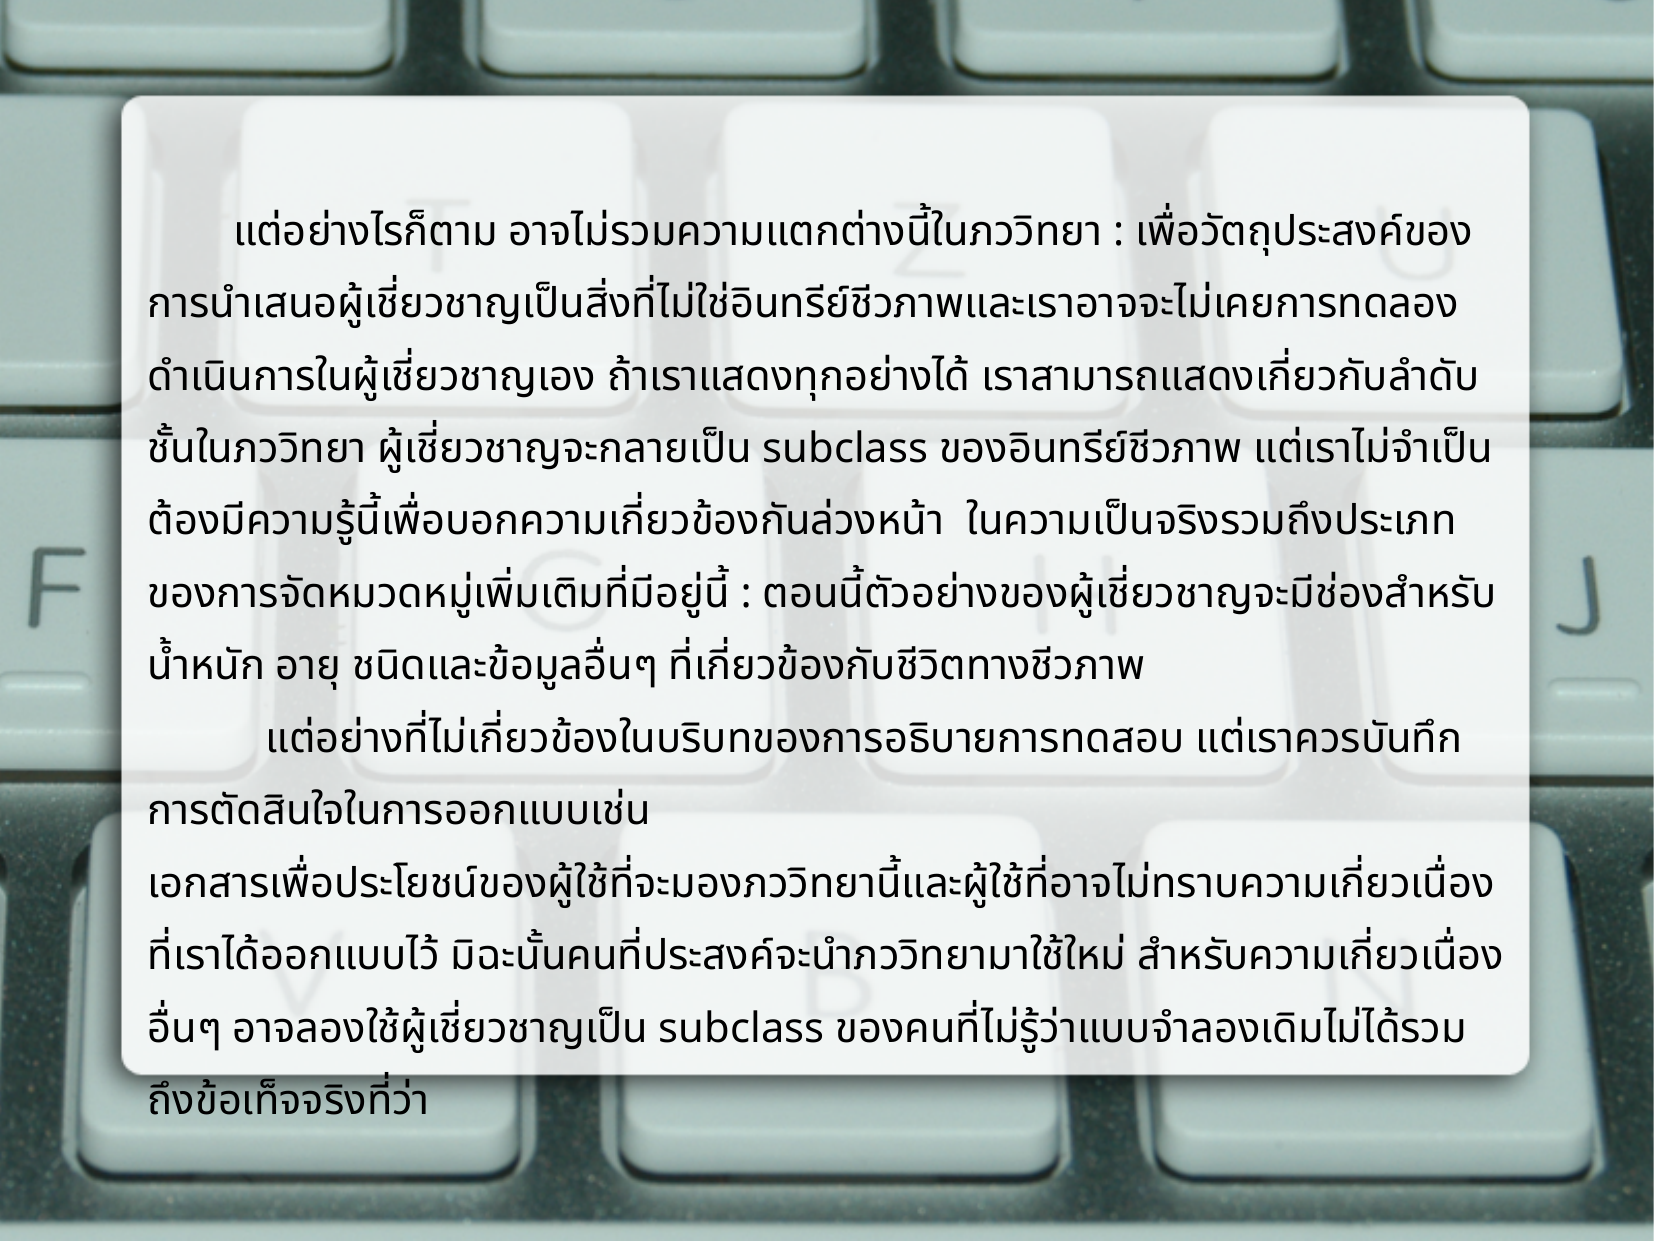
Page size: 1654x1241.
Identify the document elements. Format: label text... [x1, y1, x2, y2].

picture [0, 0, 1654, 1241]
subtitle แต่อย่างไรก็ตาม อาจไม่รวมความแตกต่างนี้ในภววิทยา : เพื่อวัตถุประสงค์ของการนำเสนอผู้เชี่ยวชาญเป็นสิ่งที่ไม่ใช่อินทรีย์ชีวภาพและเราอาจจะไม่เคยการทดลองดำเนินการในผู้เชี่ยวชาญเอง ถ้าเราแสดงทุกอย่างได้ เราสามารถแสดงเกี่ยวกับลำดับชั้นในภววิทยา ผู้เชี่ยวชาญจะกลายเป็น subclass ของอินทรีย์ชีวภาพ แต่เราไม่จำเป็นต้องมีความรู้นี้เพื่อบอกความเกี่ยวข้องกันล่วงหน้า ในความเป็นจริงรวมถึงประเภทของการจัดหมวดหมู่เพิ่มเติมที่มีอยู่นี้ : ตอนนี้ตัวอย่างของผู้เชี่ยวชาญจะมีช่องสำหรับน้ำหนัก อายุ ชนิดและข้อมูลอื่นๆ ที่เกี่ยวข้องกับชีวิตทางชีวภาพ แต่อย่างที่ไม่เกี่ยวข้องในบริบทของการอธิบายการทดสอบ แต่เราควรบันทึกการตัดสินใจในการออกแบบเช่น เอกสารเพื่อประโยชน์ของผู้ใช้ที่จะมองภววิทยานี้และผู้ใช้ที่อาจไม่ทราบความเกี่ยวเนื่องที่เราได้ออกแบบไว้ มิฉะนั้นคนที่ประสงค์จะนำภววิทยามาใช้ใหม่ สำหรับความเกี่ยวเนื่องอื่นๆ อาจลองใช้ผู้เชี่ยวชาญเป็น subclass ของคนที่ไม่รู้ว่าแบบจำลองเดิมไม่ได้รวมถึงข้อเท็จจริงที่ว่า [147, 361, 1506, 1056]
